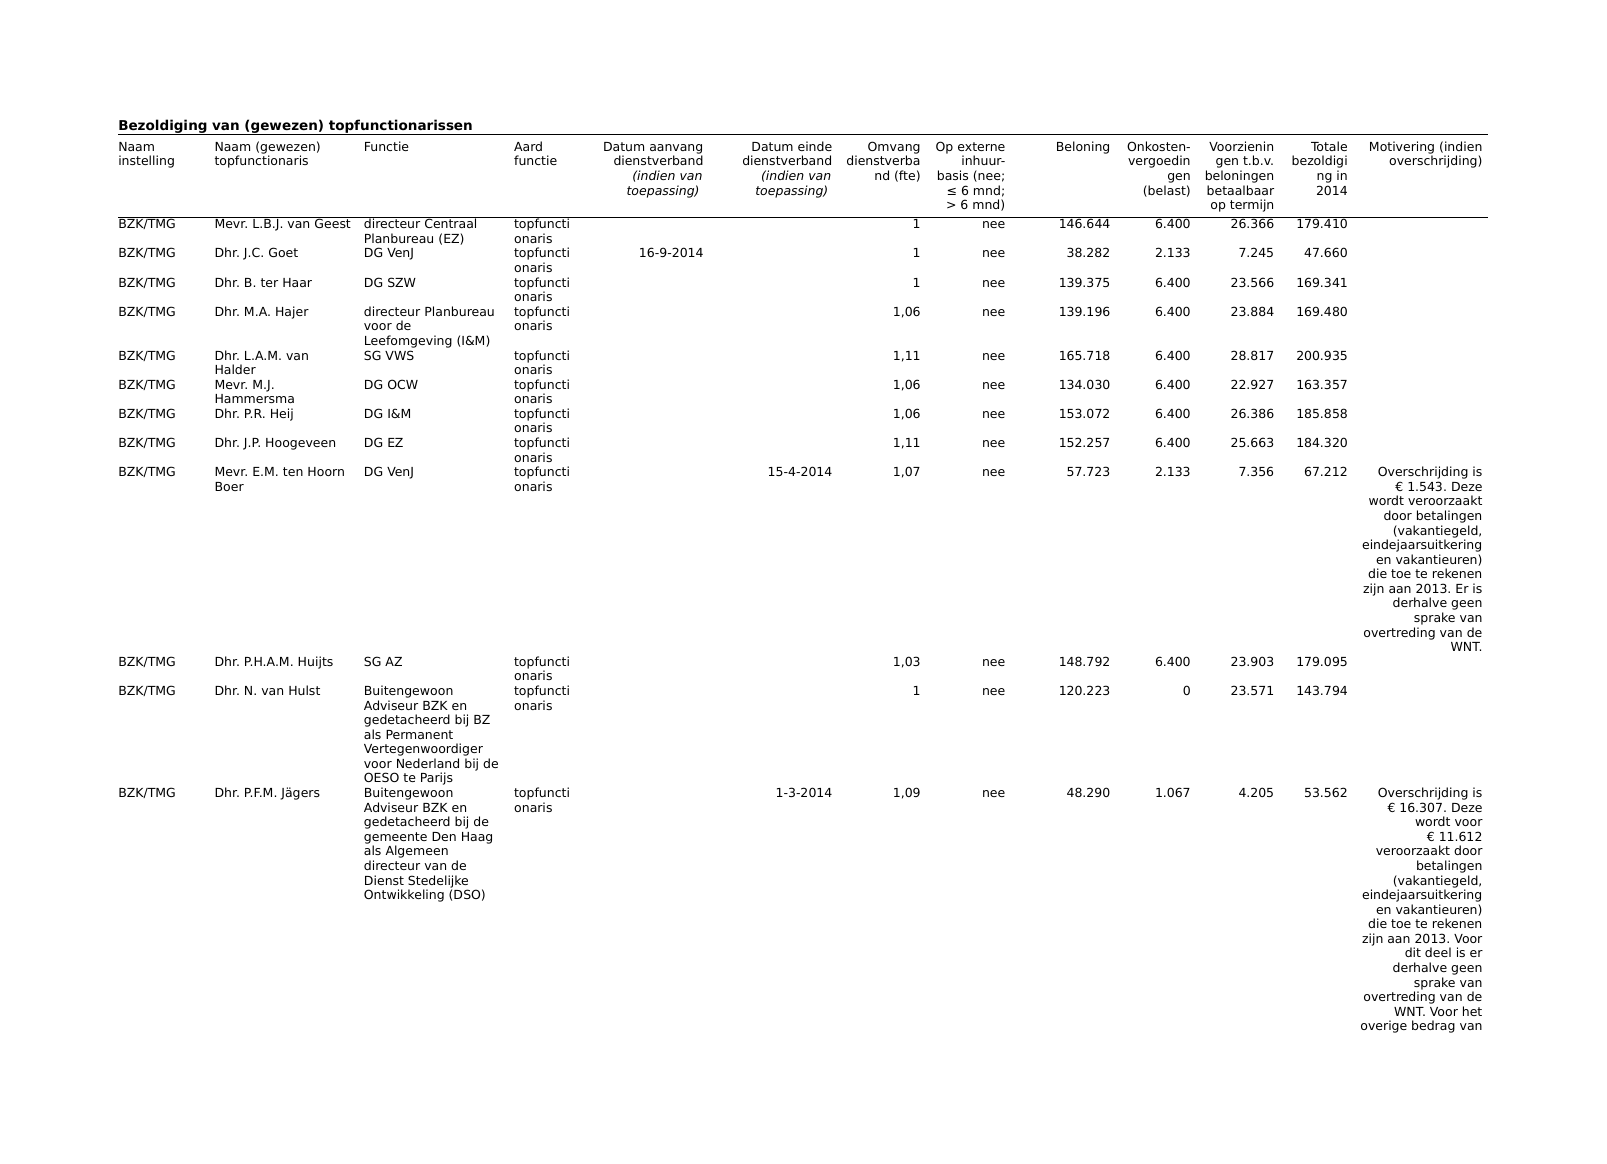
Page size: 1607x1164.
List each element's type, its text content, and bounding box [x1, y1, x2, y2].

table_cell [1354, 407, 1488, 436]
table_cell [581, 436, 709, 465]
table_cell BZK/TMG [118, 407, 208, 436]
table_cell Dhr. L.A.M. van Halder [209, 349, 358, 378]
table_cell 1,11 [838, 436, 926, 465]
table_cell Dhr. N. van Hulst [209, 684, 358, 786]
table_cell [709, 276, 838, 305]
table_cell nee [926, 407, 1011, 436]
table_cell 143.794 [1280, 684, 1353, 786]
table_cell BZK/TMG [118, 786, 208, 1034]
table_cell 47.660 [1280, 246, 1353, 276]
table_cell BZK/TMG [118, 246, 208, 276]
table_cell topfunctionaris [508, 378, 581, 407]
table_cell 25.663 [1196, 436, 1280, 465]
table_cell 1,09 [838, 786, 926, 1034]
table_cell 1,06 [838, 407, 926, 436]
table_cell nee [926, 218, 1011, 246]
table_cell 184.320 [1280, 436, 1353, 465]
table_cell Naam instelling [118, 135, 208, 217]
table_cell DG I&M [358, 407, 508, 436]
table_cell topfunctionaris [508, 684, 581, 786]
table_cell Beloning [1011, 135, 1116, 217]
table_cell 1 [838, 246, 926, 276]
table_cell 6.400 [1116, 218, 1196, 246]
table_cell topfunctionaris [508, 465, 581, 655]
table_cell Dhr. J.C. Goet [209, 246, 358, 276]
table_cell BZK/TMG [118, 655, 208, 684]
table_cell 134.030 [1011, 378, 1116, 407]
table_cell BZK/TMG [118, 378, 208, 407]
table_cell [709, 407, 838, 436]
table_cell 1,06 [838, 305, 926, 348]
table_cell 6.400 [1116, 305, 1196, 348]
table_cell [581, 407, 709, 436]
table_cell DG OCW [358, 378, 508, 407]
table_cell Dhr. P.F.M. Jägers [209, 786, 358, 1034]
table_cell nee [926, 786, 1011, 1034]
table_cell [709, 246, 838, 276]
table_cell 179.410 [1280, 218, 1353, 246]
table_cell Datum aanvang dienstverband (indien van toepassing) [581, 135, 709, 217]
table_cell 15-4-2014 [709, 465, 838, 655]
table_cell topfunctionaris [508, 349, 581, 378]
table_cell nee [926, 305, 1011, 348]
table_cell 1.067 [1116, 786, 1196, 1034]
table_cell Functie [358, 135, 508, 217]
table_cell 67.212 [1280, 465, 1353, 655]
table_cell [1354, 218, 1488, 246]
table_cell 139.375 [1011, 276, 1116, 305]
table_cell topfunctionaris [508, 436, 581, 465]
table_cell 163.357 [1280, 378, 1353, 407]
table_cell SG AZ [358, 655, 508, 684]
table_cell Naam (gewezen) topfunctionaris [209, 135, 358, 217]
table_cell Datum einde dienstverband (indien van toepassing) [709, 135, 838, 217]
table_cell Overschrijding is € 1.543. Deze wordt veroorzaakt door betalingen (vakantiegeld, eindejaarsuitkering en vakantieuren) die toe te rekenen zijn aan 2013. Er is derhalve geen sprake van overtreding van de WNT. [1354, 465, 1488, 655]
table_cell 146.644 [1011, 218, 1116, 246]
table_cell [709, 218, 838, 246]
table_cell [581, 276, 709, 305]
table_cell 0 [1116, 684, 1196, 786]
table_cell nee [926, 276, 1011, 305]
table_cell 2.133 [1116, 246, 1196, 276]
table_cell [709, 349, 838, 378]
table_cell Onkosten-vergoedingen (belast) [1116, 135, 1196, 217]
table_cell DG VenJ [358, 465, 508, 655]
table_cell [581, 305, 709, 348]
table_cell 2.133 [1116, 465, 1196, 655]
table_cell Mevr. M.J. Hammersma [209, 378, 358, 407]
table_cell Dhr. P.R. Heij [209, 407, 358, 436]
table_cell 38.282 [1011, 246, 1116, 276]
table_cell [1354, 378, 1488, 407]
table_cell 7.245 [1196, 246, 1280, 276]
table_cell 169.341 [1280, 276, 1353, 305]
table_cell 139.196 [1011, 305, 1116, 348]
table_cell [581, 218, 709, 246]
table_cell 152.257 [1011, 436, 1116, 465]
table_cell 1,11 [838, 349, 926, 378]
table_cell BZK/TMG [118, 349, 208, 378]
table_cell 6.400 [1116, 655, 1196, 684]
table_cell [709, 305, 838, 348]
table_cell DG SZW [358, 276, 508, 305]
table_cell [709, 378, 838, 407]
table_cell [1354, 305, 1488, 348]
table_cell nee [926, 465, 1011, 655]
table_cell 53.562 [1280, 786, 1353, 1034]
table_cell [1354, 655, 1488, 684]
table_cell Op externe inhuur-basis (nee; ≤ 6 mnd; > 6 mnd) [926, 135, 1011, 217]
table_cell nee [926, 378, 1011, 407]
table_header Bezoldiging van (gewezen) topfunctionarissen [118, 118, 1488, 134]
table_cell Dhr. P.H.A.M. Huijts [209, 655, 358, 684]
table_cell Omvang dienstverband (fte) [838, 135, 926, 217]
table_cell 48.290 [1011, 786, 1116, 1034]
table_cell [581, 786, 709, 1034]
table_cell BZK/TMG [118, 684, 208, 786]
table_cell 22.927 [1196, 378, 1280, 407]
table_cell [709, 655, 838, 684]
table_cell topfunctionaris [508, 305, 581, 348]
table_cell topfunctionaris [508, 407, 581, 436]
table_cell 200.935 [1280, 349, 1353, 378]
table_cell 26.366 [1196, 218, 1280, 246]
table_cell [1354, 246, 1488, 276]
table_cell [581, 465, 709, 655]
table_cell 148.792 [1011, 655, 1116, 684]
table_cell nee [926, 655, 1011, 684]
table_cell 153.072 [1011, 407, 1116, 436]
table_cell Dhr. M.A. Hajer [209, 305, 358, 348]
table_cell 23.566 [1196, 276, 1280, 305]
table_cell Dhr. J.P. Hoogeveen [209, 436, 358, 465]
table_cell directeur Centraal Planbureau (EZ) [358, 218, 508, 246]
table_cell 57.723 [1011, 465, 1116, 655]
table_cell topfunctionaris [508, 246, 581, 276]
table_cell 6.400 [1116, 407, 1196, 436]
table_cell 1 [838, 276, 926, 305]
table_cell 23.903 [1196, 655, 1280, 684]
table_cell [581, 655, 709, 684]
table_cell DG VenJ [358, 246, 508, 276]
table_cell BZK/TMG [118, 465, 208, 655]
table_cell topfunctionaris [508, 218, 581, 246]
table_cell [1354, 349, 1488, 378]
table_cell 120.223 [1011, 684, 1116, 786]
table_cell DG EZ [358, 436, 508, 465]
table_cell nee [926, 436, 1011, 465]
table_cell 16-9-2014 [581, 246, 709, 276]
table_cell BZK/TMG [118, 218, 208, 246]
table_cell 6.400 [1116, 276, 1196, 305]
table_cell Buitengewoon Adviseur BZK en gedetacheerd bij de gemeente Den Haag als Algemeen directeur van de Dienst Stedelijke Ontwikkeling (DSO) [358, 786, 508, 1034]
table_cell directeur Planbureau voor de Leefomgeving (I&M) [358, 305, 508, 348]
table_cell BZK/TMG [118, 276, 208, 305]
table_cell 185.858 [1280, 407, 1353, 436]
table_cell 23.571 [1196, 684, 1280, 786]
table_cell nee [926, 349, 1011, 378]
table_cell 179.095 [1280, 655, 1353, 684]
table_cell BZK/TMG [118, 436, 208, 465]
table_cell [709, 684, 838, 786]
table_cell 1,07 [838, 465, 926, 655]
table_cell 4.205 [1196, 786, 1280, 1034]
table_cell topfunctionaris [508, 786, 581, 1034]
table_cell [1354, 276, 1488, 305]
table_cell Buitengewoon Adviseur BZK en gedetacheerd bij BZ als Permanent Vertegenwoordiger voor Nederland bij de OESO te Parijs [358, 684, 508, 786]
table_cell 1,06 [838, 378, 926, 407]
table_cell Dhr. B. ter Haar [209, 276, 358, 305]
table_cell nee [926, 246, 1011, 276]
table_cell Motivering (indien overschrijding) [1354, 135, 1488, 217]
table_cell [581, 349, 709, 378]
table_cell 1-3-2014 [709, 786, 838, 1034]
table_cell Mevr. L.B.J. van Geest [209, 218, 358, 246]
table_cell [1354, 436, 1488, 465]
table_cell 6.400 [1116, 436, 1196, 465]
table_cell [709, 436, 838, 465]
table_cell 1 [838, 684, 926, 786]
table_cell BZK/TMG [118, 305, 208, 348]
table_cell Overschrijding is € 16.307. Deze wordt voor € 11.612 veroorzaakt door betalingen (vakantiegeld, eindejaarsuitkering en vakantieuren) die toe te rekenen zijn aan 2013. Voor dit deel is er derhalve geen sprake van overtreding van de WNT. Voor het overige bedrag van [1354, 786, 1488, 1034]
table_cell Voorzieningen t.b.v. beloningen betaalbaar op termijn [1196, 135, 1280, 217]
table_cell [581, 684, 709, 786]
table_cell 6.400 [1116, 349, 1196, 378]
table_cell 1 [838, 218, 926, 246]
table_cell 6.400 [1116, 378, 1196, 407]
table_cell topfunctionaris [508, 655, 581, 684]
table_cell 165.718 [1011, 349, 1116, 378]
table_cell SG VWS [358, 349, 508, 378]
table_cell 169.480 [1280, 305, 1353, 348]
table_cell 7.356 [1196, 465, 1280, 655]
table_cell Totale bezoldiging in 2014 [1280, 135, 1353, 217]
table_cell Aard functie [508, 135, 581, 217]
table_cell [581, 378, 709, 407]
table_cell 1,03 [838, 655, 926, 684]
table_cell 26.386 [1196, 407, 1280, 436]
table_cell 28.817 [1196, 349, 1280, 378]
table_cell Mevr. E.M. ten Hoorn Boer [209, 465, 358, 655]
table_cell 23.884 [1196, 305, 1280, 348]
table_cell nee [926, 684, 1011, 786]
table_cell topfunctionaris [508, 276, 581, 305]
table_cell [1354, 684, 1488, 786]
